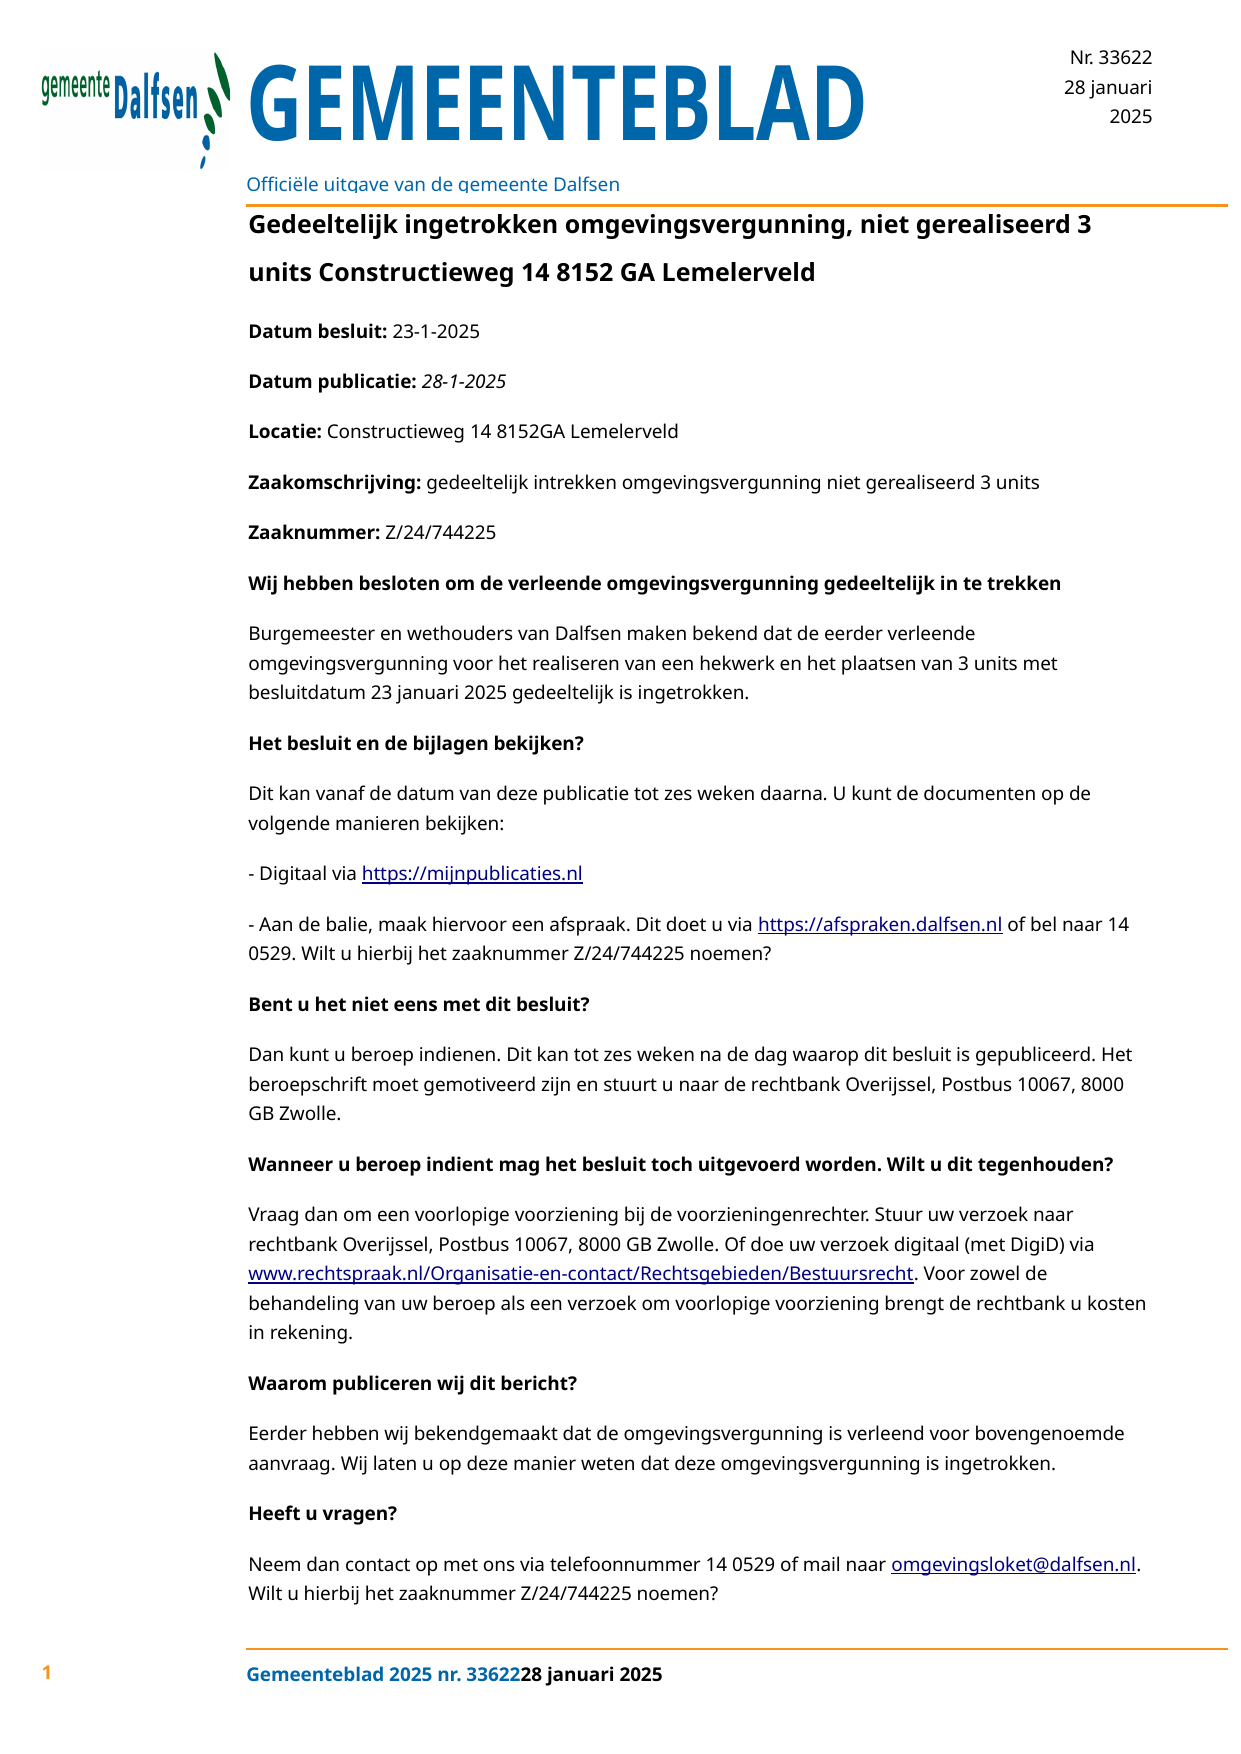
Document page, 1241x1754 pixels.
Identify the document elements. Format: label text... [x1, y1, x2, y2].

text Heeft u vragen? [248, 1500, 1152, 1526]
text Eerder hebben wij bekendgemaakt dat de omgevingsvergunning is verleend voor bovengenoemde aanvraag. Wij laten u op deze manier weten dat deze omgevingsvergunning is ingetrokken. [248, 1420, 1152, 1476]
text Burgemeester en wethouders van Dalfsen maken bekend dat de eerder verleende omgevingsvergunning voor het realiseren van een hekwerk en het plaatsen van 3 units met besluitdatum 23 januari 2025 gedeeltelijk is ingetrokken. [248, 620, 1152, 705]
text Neem dan contact op met ons via telefoonnummer 14 0529 of mail naar omgevingsloket@dalfsen.nl. Wilt u hierbij het zaaknummer Z/24/744225 noemen? [248, 1551, 1152, 1606]
text Datum publicatie: 28-1-2025 [248, 368, 1152, 394]
text - Digitaal via https://mijnpublicaties.nl [248, 860, 1152, 886]
text Bent u het niet eens met dit besluit? [248, 991, 1152, 1017]
text Datum besluit: 23-1-2025 [248, 318, 1152, 344]
text Het besluit en de bijlagen bekijken? [248, 730, 1152, 756]
text Waarom publiceren wij dit bericht? [248, 1370, 1152, 1396]
text - Aan de balie, maak hiervoor een afspraak. Dit doet u via https://afspraken.dalfsen.nl of bel naar 14 0529. Wilt u hierbij het zaaknummer Z/24/744225 noemen? [248, 911, 1152, 966]
text Zaaknummer: Z/24/744225 [248, 519, 1152, 545]
text Zaakomschrijving: gedeeltelijk intrekken omgevingsvergunning niet gerealiseerd 3 units [248, 469, 1152, 495]
text Dan kunt u beroep indienen. Dit kan tot zes weken na de dag waarop dit besluit is gepubliceerd. Het beroepschrift moet gemotiveerd zijn en stuurt u naar de rechtbank Overijssel, Postbus 10067, 8000 GB Zwolle. [248, 1041, 1152, 1126]
text Locatie: Constructieweg 14 8152GA Lemelerveld [248, 419, 1152, 444]
text Dit kan vanaf de datum van deze publicatie tot zes weken daarna. U kunt de documenten op de volgende manieren bekijken: [248, 780, 1152, 836]
text Wij hebben besloten om de verleende omgevingsvergunning gedeeltelijk in te trekken [248, 570, 1152, 596]
text Vraag dan om een voorlopige voorziening bij de voorzieningenrechter. Stuur uw verzoek naar rechtbank Overijssel, Postbus 10067, 8000 GB Zwolle. Of doe uw verzoek digitaal (met DigiD) via www.rechtspraak.nl/Organisatie-en-contact/Rechtsgebieden/Bestuursrecht. Voor zowel de behandeling van uw beroep als een verzoek om voorlopige voorziening brengt de rechtbank u kosten in rekening. [248, 1201, 1152, 1345]
picture [41, 47, 231, 172]
text Gedeeltelijk ingetrokken omgevingsvergunning, niet gerealiseerd 3 units Constructieweg 14 8152 GA Lemelerveld [248, 207, 1152, 288]
text Wanneer u beroep indient mag het besluit toch uitgevoerd worden. Wilt u dit tegenhouden? [248, 1151, 1152, 1177]
